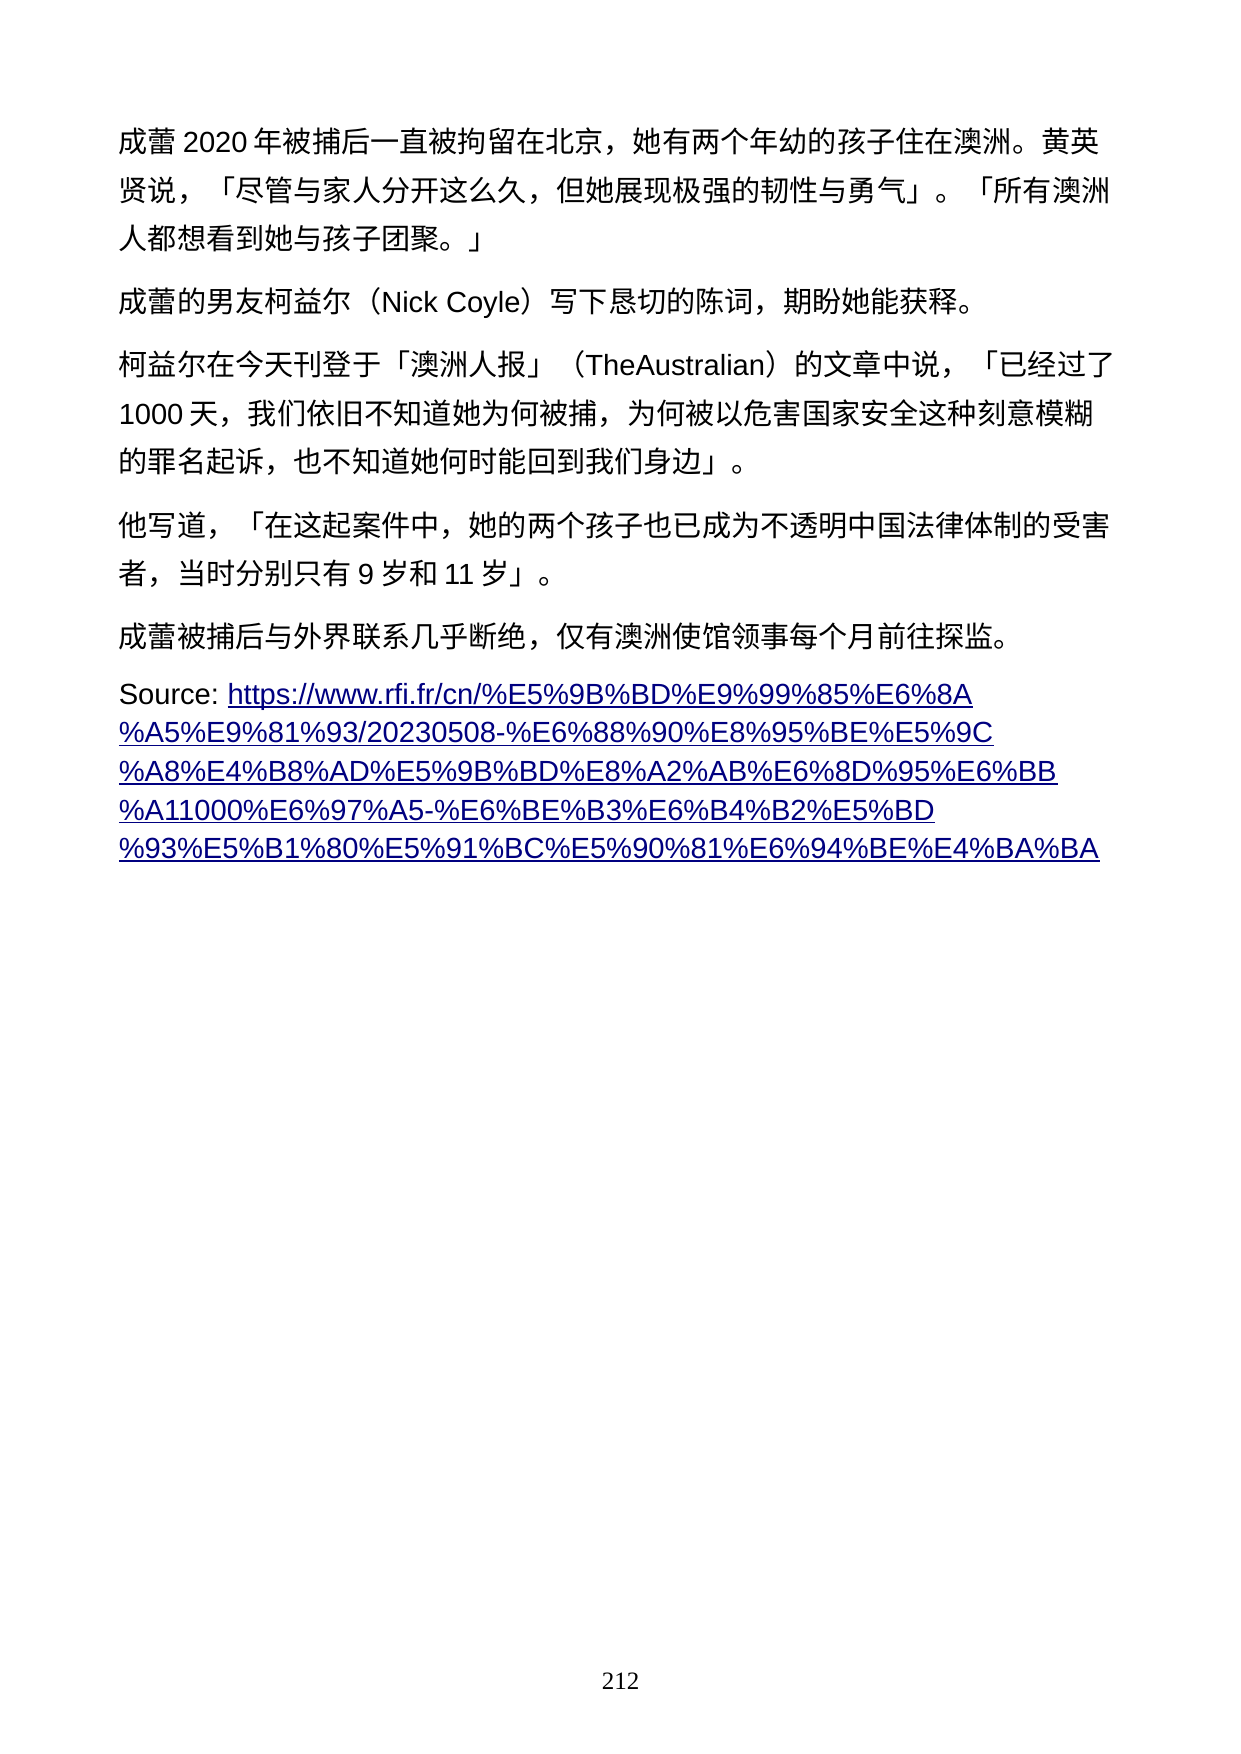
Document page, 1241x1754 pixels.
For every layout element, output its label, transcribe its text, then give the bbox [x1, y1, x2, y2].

text 成蕾2020年被捕后一直被拘留在北京，她有两个年幼的孩子住在澳洲。黄英贤说，「尽管与家人分开这么久，但她展现极强的韧性与勇气」。「所有澳洲人都想看到她与孩子团聚。」 [118, 118, 1122, 258]
text 他写道，「在这起案件中，她的两个孩子也已成为不透明中国法律体制的受害者，当时分别只有9岁和11岁」。 [118, 502, 1122, 593]
text 成蕾的男友柯益尔（Nick Coyle）写下恳切的陈词，期盼她能获释。 [118, 279, 1122, 321]
text 柯益尔在今天刊登于「澳洲人报」（TheAustralian）的文章中说，「已经过了1000天，我们依旧不知道她为何被捕，为何被以危害国家安全这种刻意模糊的罪名起诉，也不知道她何时能回到我们身边」。 [118, 342, 1122, 481]
text 成蕾被捕后与外界联系几乎断绝，仅有澳洲使馆领事每个月前往探监。 [118, 614, 1122, 656]
text Source: https://www.rfi.fr/cn/%E5%9B%BD%E9%99%85%E6%8A%A5%E9%81%93/20230508-%E6%88%90%E8%95%BE%E5%9C%A8%E4%B8%AD%E5%9B%BD%E8%A2%AB%E6%8D%95%E6%BB%A11000%E6%97%A5-%E6%BE%B3%E6%B4%B2%E5%BD%93%E5%B1%80%E5%91%BC%E5%90%81%E6%94%BE%E4%BA%BA [118, 677, 1122, 864]
